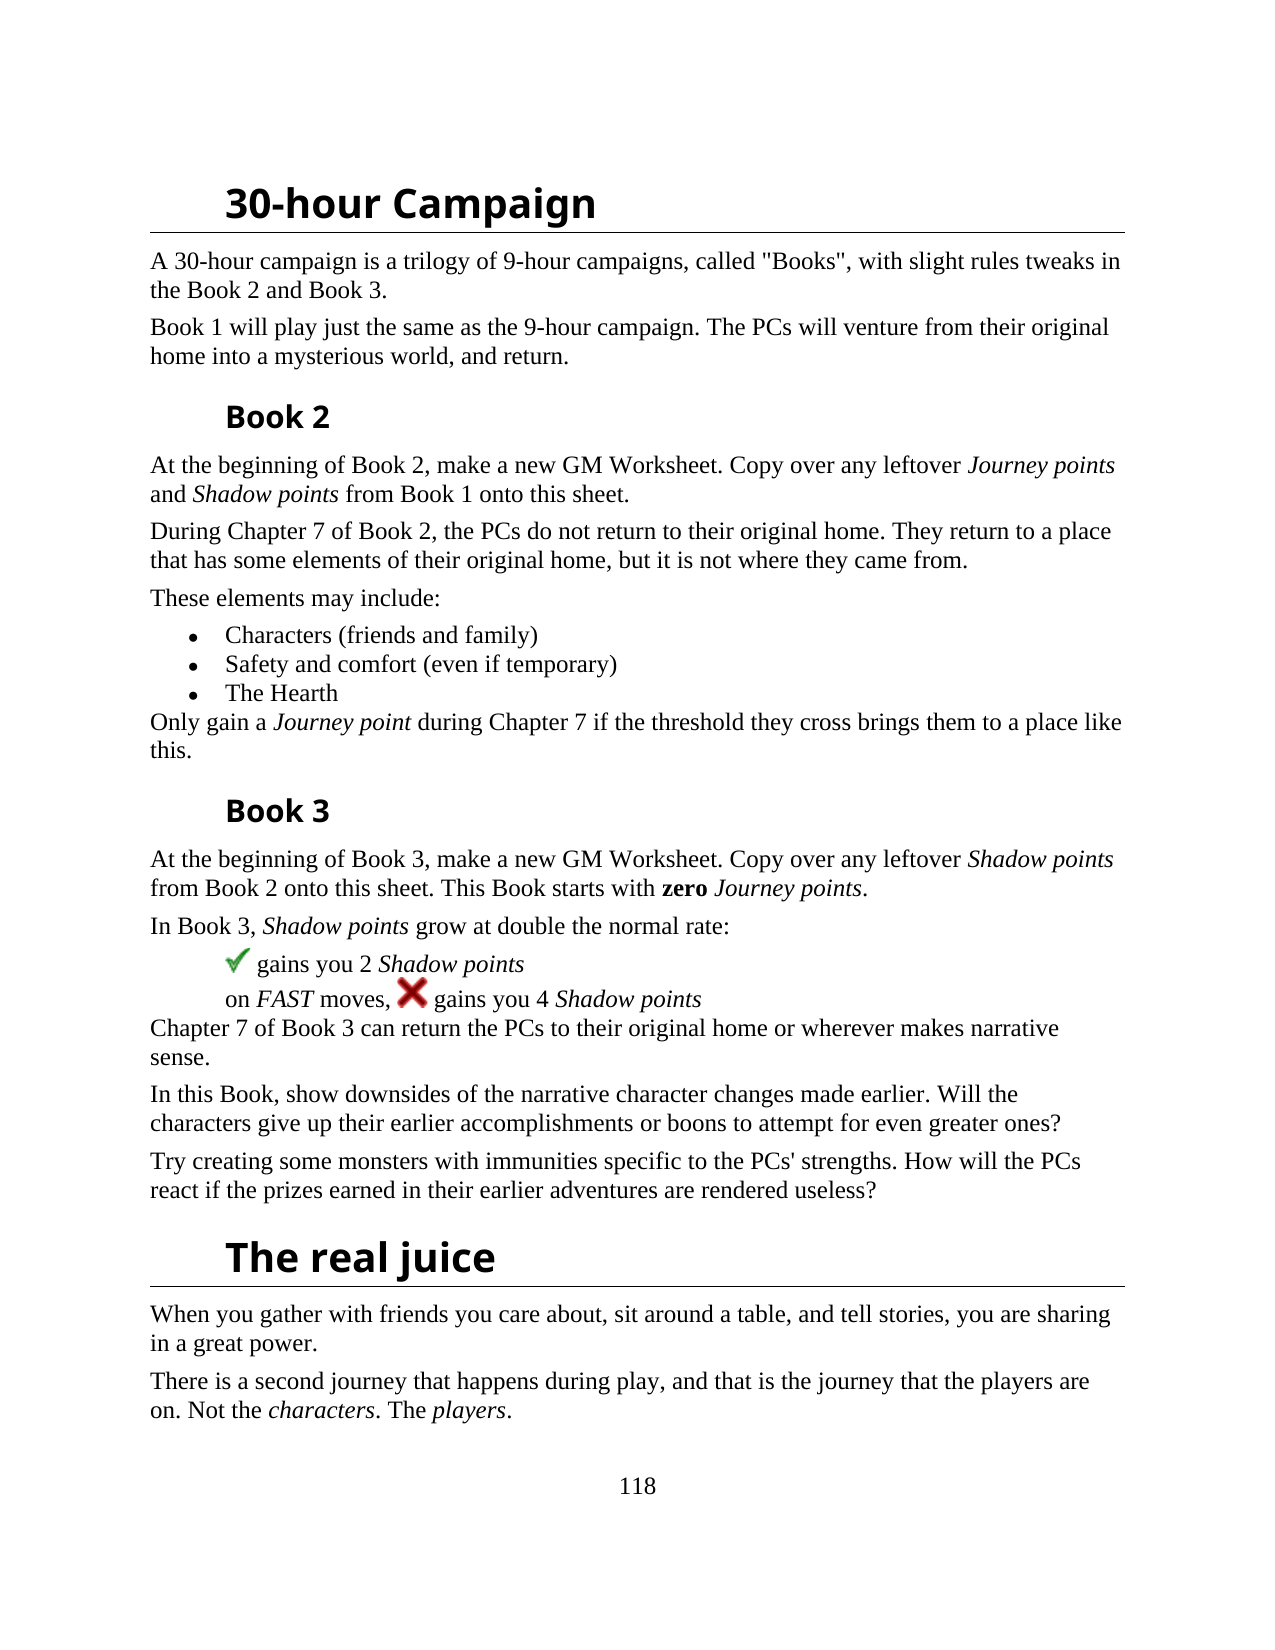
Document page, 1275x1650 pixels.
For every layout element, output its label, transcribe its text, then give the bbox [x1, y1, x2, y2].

text Chapter 7 of Book 3 can return the PCs to their original home or wherever makes narrative sense. [150, 1013, 1125, 1071]
picture [397, 977, 428, 1008]
text These elements may include: [150, 583, 1125, 612]
text In Book 3, Shadow points grow at double the normal rate: [150, 911, 1125, 940]
text At the beginning of Book 2, make a new GM Worksheet. Copy over any leftover Journey points and Shadow points from Book 1 onto this sheet. [150, 450, 1125, 507]
text Book 1 will play just the same as the 9-hour campaign. The PCs will venture from their original home into a mysterious world, and return. [150, 312, 1125, 370]
subtitle 30-hour Campaign [150, 175, 1125, 232]
list Safety and comfort (even if temporary) [187, 649, 1125, 678]
text There is a second journey that happens during play, and that is the journey that the players are on. Not the characters. The players. [150, 1366, 1125, 1423]
list on FAST moves, gains you 4 Shadow points [187, 978, 1125, 1013]
text Try creating some monsters with immunities specific to the PCs' strengths. How will the PCs react if the prizes earned in their earlier adventures are rendered useless? [150, 1146, 1125, 1203]
text During Chapter 7 of Book 2, the PCs do not return to their original home. They return to a place that has some elements of their original home, but it is not where they came from. [150, 516, 1125, 574]
text Only gain a Journey point during Chapter 7 if the threshold they cross brings them to a place like this. [150, 707, 1125, 764]
subtitle Book 2 [150, 395, 1125, 437]
text In this Book, show downsides of the narrative character changes made earlier. Will the characters give up their earlier accomplishments or boons to attempt for even greater ones? [150, 1079, 1125, 1137]
list The Hearth [187, 678, 1125, 707]
subtitle The real juice [150, 1228, 1125, 1286]
subtitle Book 3 [150, 789, 1125, 832]
list gains you 2 Shadow points [187, 949, 1125, 978]
text At the beginning of Book 3, make a new GM Worksheet. Copy over any leftover Shadow points from Book 2 onto this sheet. This Book starts with zero Journey points. [150, 844, 1125, 902]
list Characters (friends and family) [187, 621, 1125, 649]
text When you gather with friends you care about, sit around a table, and tell stories, you are sharing in a great power. [150, 1299, 1125, 1357]
picture [225, 948, 251, 973]
text A 30-hour campaign is a trilogy of 9-hour campaigns, called "Books", with slight rules tweaks in the Book 2 and Book 3. [150, 246, 1125, 303]
